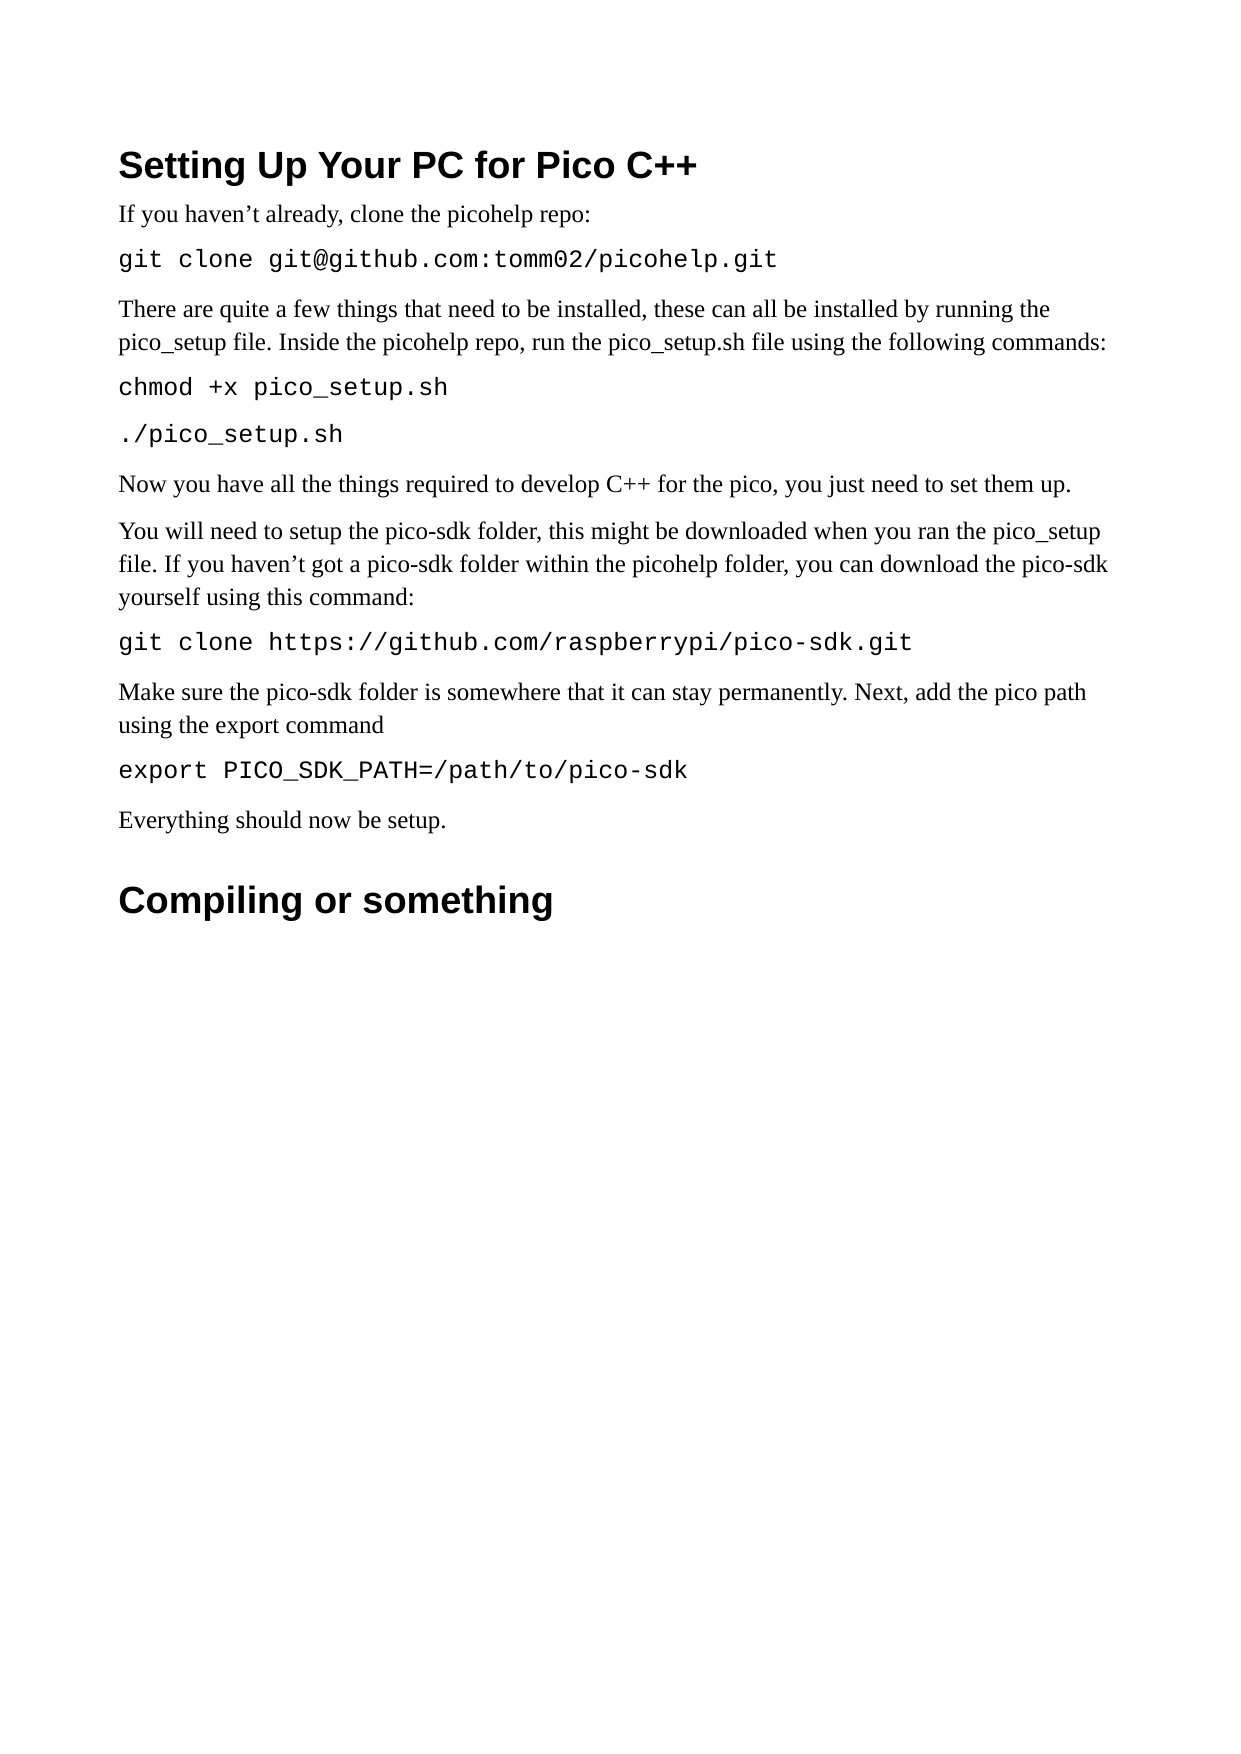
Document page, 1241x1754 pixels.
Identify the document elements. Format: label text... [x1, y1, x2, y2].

text You will need to setup the pico-sdk folder, this might be downloaded when you ran the pico_setup file. If you haven’t got a pico-sdk folder within the picohelp folder, you can download the pico-sdk yourself using this command: [118, 516, 1122, 611]
text Now you have all the things required to develop C++ for the pico, you just need to set them up. [118, 469, 1122, 497]
text export PICO_SDK_PATH=/path/to/pico-sdk [118, 758, 1122, 786]
text Everything should now be setup. [118, 805, 1122, 833]
text Make sure the pico-sdk folder is somewhere that it can stay permanently. Next, add the pico path using the export command [118, 677, 1122, 739]
text There are quite a few things that need to be installed, these can all be installed by running the pico_setup file. Inside the picohelp repo, run the pico_setup.sh file using the following commands: [118, 294, 1122, 356]
text If you haven’t already, clone the picohelp repo: [118, 199, 1122, 228]
subtitle Setting Up Your PC for Pico C++ [118, 143, 1122, 187]
text git clone https://github.com/raspberrypi/pico-sdk.git [118, 630, 1122, 658]
text ./pico_setup.sh [118, 422, 1122, 450]
text chmod +x pico_setup.sh [118, 374, 1122, 403]
text git clone git@github.com:tomm02/picohelp.git [118, 247, 1122, 275]
subtitle Compiling or something [118, 877, 1122, 921]
